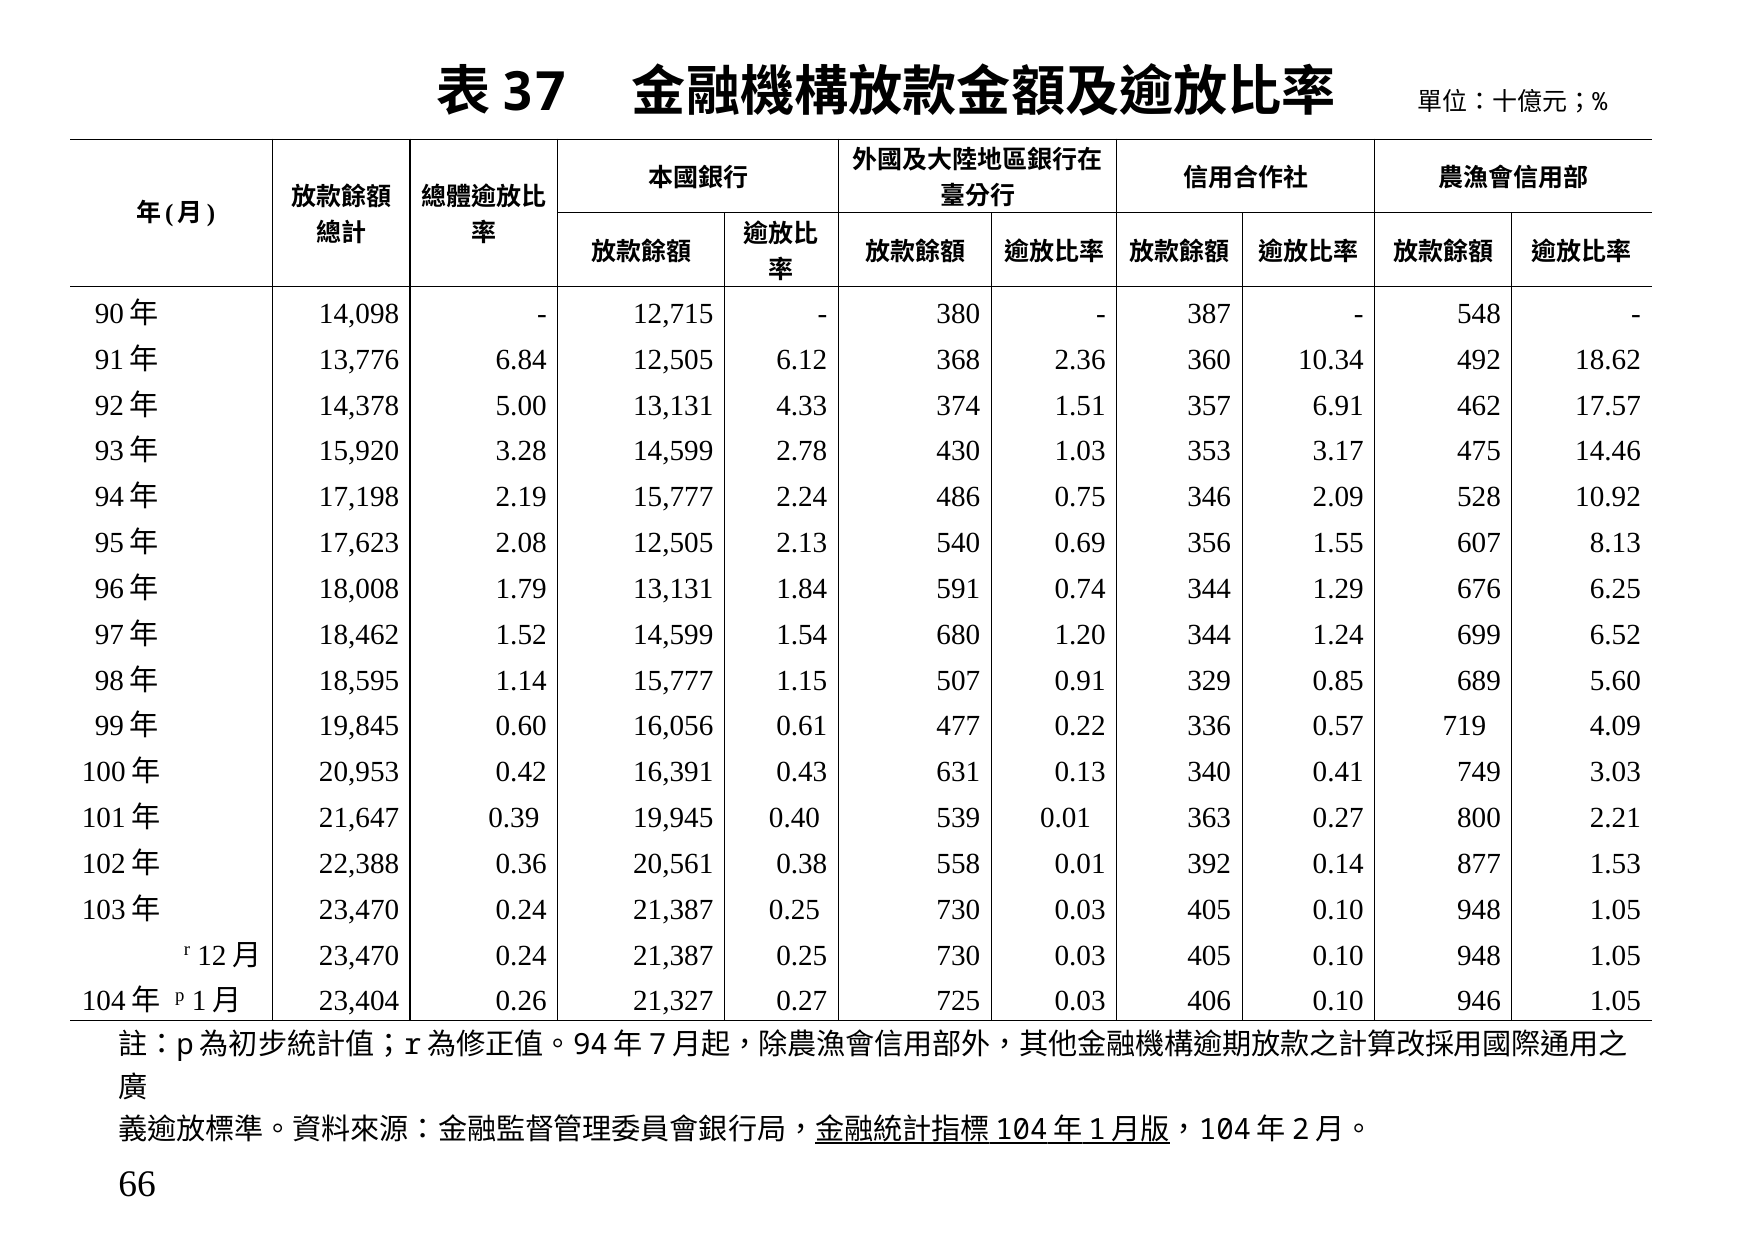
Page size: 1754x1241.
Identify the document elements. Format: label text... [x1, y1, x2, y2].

table_cell 22,388 [273, 837, 409, 882]
table_cell 1.05 [1512, 928, 1652, 974]
text 義逾放標準。資料來源：金融監督管理委員會銀行局，金融統計指標104年1月版，104年2月。 [118, 1106, 1636, 1148]
table_cell 102年 [70, 837, 272, 882]
table_cell 948 [1375, 883, 1511, 928]
table_cell 0.69 [992, 516, 1116, 562]
table_cell 357 [1117, 378, 1242, 424]
table_cell 477 [839, 699, 991, 745]
table_cell 689 [1375, 653, 1511, 699]
table_cell 19,945 [558, 791, 724, 837]
table_cell 12,505 [558, 516, 724, 562]
table_cell 1.55 [1243, 516, 1374, 562]
table_cell 12,715 [558, 287, 724, 332]
table_cell 1.05 [1512, 883, 1652, 928]
table_cell 0.10 [1243, 883, 1374, 928]
table_cell 368 [839, 333, 991, 378]
table_cell 1.29 [1243, 562, 1374, 607]
table_cell 逾放比率 [1243, 213, 1374, 286]
table_cell 1.54 [725, 608, 838, 653]
table_cell 100年 [70, 745, 272, 791]
table_cell 0.42 [411, 745, 557, 791]
table_cell 1.53 [1512, 837, 1652, 882]
table_cell 0.14 [1243, 837, 1374, 882]
table_cell 17,198 [273, 470, 409, 516]
table_cell 0.26 [411, 974, 557, 1020]
table_cell 749 [1375, 745, 1511, 791]
table_cell 97年 [70, 608, 272, 653]
table_cell 93年 [70, 424, 272, 470]
table_cell 1.24 [1243, 608, 1374, 653]
table_cell 346 [1117, 470, 1242, 516]
table_cell 放款餘額 [558, 213, 724, 286]
table_cell 90年 [70, 287, 272, 332]
table_cell 462 [1375, 378, 1511, 424]
table_cell 1.51 [992, 378, 1116, 424]
table_cell 0.01 [992, 791, 1116, 837]
table_cell 2.19 [411, 470, 557, 516]
table_cell 92年 [70, 378, 272, 424]
table_cell - [992, 287, 1116, 332]
table_cell 1.84 [725, 562, 838, 607]
table_cell 948 [1375, 928, 1511, 974]
table_cell 2.21 [1512, 791, 1652, 837]
table_cell 18,595 [273, 653, 409, 699]
table_cell 380 [839, 287, 991, 332]
table_cell 21,647 [273, 791, 409, 837]
table_cell 逾放比率 [725, 213, 838, 286]
table_cell 0.25 [725, 883, 838, 928]
table_cell 21,327 [558, 974, 724, 1020]
table_cell 2.36 [992, 333, 1116, 378]
table_cell 0.60 [411, 699, 557, 745]
table_cell 14,098 [273, 287, 409, 332]
table_cell 18.62 [1512, 333, 1652, 378]
table_cell 363 [1117, 791, 1242, 837]
table_cell 2.08 [411, 516, 557, 562]
table_cell 0.03 [992, 883, 1116, 928]
table_cell 放款餘額 [839, 213, 991, 286]
table_cell 17.57 [1512, 378, 1652, 424]
table_cell 340 [1117, 745, 1242, 791]
table_cell 23,470 [273, 883, 409, 928]
table_cell 730 [839, 928, 991, 974]
table_cell 680 [839, 608, 991, 653]
table_cell 0.85 [1243, 653, 1374, 699]
table_cell 0.40 [725, 791, 838, 837]
table_cell 387 [1117, 287, 1242, 332]
table_cell 0.43 [725, 745, 838, 791]
table_cell 730 [839, 883, 991, 928]
table_cell 1.14 [411, 653, 557, 699]
table_cell 558 [839, 837, 991, 882]
table_cell 631 [839, 745, 991, 791]
table_cell 2.09 [1243, 470, 1374, 516]
table_cell 0.36 [411, 837, 557, 882]
table_header 總體逾放比率 [411, 140, 557, 286]
table_header 農漁會信用部 [1375, 140, 1652, 212]
table_cell 2.78 [725, 424, 838, 470]
table_cell 1.20 [992, 608, 1116, 653]
table_cell 2.13 [725, 516, 838, 562]
table_cell 0.74 [992, 562, 1116, 607]
table_cell 344 [1117, 608, 1242, 653]
table_cell 0.24 [411, 928, 557, 974]
table_cell 3.28 [411, 424, 557, 470]
table_cell 13,131 [558, 378, 724, 424]
table_cell 19,845 [273, 699, 409, 745]
table_cell 5.60 [1512, 653, 1652, 699]
table_cell 103年 [70, 883, 272, 928]
table_cell 540 [839, 516, 991, 562]
table_cell 0.27 [725, 974, 838, 1020]
table_cell 15,777 [558, 653, 724, 699]
table_cell 逾放比率 [992, 213, 1116, 286]
table_cell 6.25 [1512, 562, 1652, 607]
table_cell 374 [839, 378, 991, 424]
table_cell 99年 [70, 699, 272, 745]
table_cell 18,008 [273, 562, 409, 607]
table_cell 13,776 [273, 333, 409, 378]
table_cell 406 [1117, 974, 1242, 1020]
table_cell 1.79 [411, 562, 557, 607]
table_cell 0.75 [992, 470, 1116, 516]
table_cell 0.38 [725, 837, 838, 882]
table_cell 1.03 [992, 424, 1116, 470]
table_cell 800 [1375, 791, 1511, 837]
table_cell 0.57 [1243, 699, 1374, 745]
table_cell 104年 p 1月 [70, 974, 272, 1020]
table_cell 6.52 [1512, 608, 1652, 653]
table_header 本國銀行 [558, 140, 838, 212]
table_cell 430 [839, 424, 991, 470]
table_header 年(月) [70, 140, 272, 286]
table_cell 6.12 [725, 333, 838, 378]
table_cell - [411, 287, 557, 332]
table_cell 0.03 [992, 928, 1116, 974]
table_cell 946 [1375, 974, 1511, 1020]
table_cell 21,387 [558, 928, 724, 974]
table_cell 725 [839, 974, 991, 1020]
table_cell 676 [1375, 562, 1511, 607]
table_cell 2.24 [725, 470, 838, 516]
table_cell 6.84 [411, 333, 557, 378]
table_cell 17,623 [273, 516, 409, 562]
table_cell 15,920 [273, 424, 409, 470]
table_cell 0.01 [992, 837, 1116, 882]
text 註：p為初步統計值；r為修正值。94年7月起，除農漁會信用部外，其他金融機構逾期放款之計算改採用國際通用之廣 [118, 1021, 1636, 1106]
table_cell 475 [1375, 424, 1511, 470]
table_cell 16,391 [558, 745, 724, 791]
table_cell 23,470 [273, 928, 409, 974]
table_cell 95年 [70, 516, 272, 562]
table_cell 20,953 [273, 745, 409, 791]
table_cell 21,387 [558, 883, 724, 928]
table_cell 0.27 [1243, 791, 1374, 837]
table_cell 0.61 [725, 699, 838, 745]
table_cell 放款餘額 [1117, 213, 1242, 286]
table_cell - [1512, 287, 1652, 332]
table_cell 329 [1117, 653, 1242, 699]
table_cell 392 [1117, 837, 1242, 882]
table_cell 4.33 [725, 378, 838, 424]
table_header 外國及大陸地區銀行在臺分行 [839, 140, 1116, 212]
table_cell 360 [1117, 333, 1242, 378]
table_cell 877 [1375, 837, 1511, 882]
table_cell 0.39 [411, 791, 557, 837]
table_cell r 12月 [70, 928, 272, 974]
table_cell 放款餘額 [1375, 213, 1511, 286]
table_cell 10.34 [1243, 333, 1374, 378]
table_cell 8.13 [1512, 516, 1652, 562]
table_cell 699 [1375, 608, 1511, 653]
table_cell 0.10 [1243, 974, 1374, 1020]
table_cell 356 [1117, 516, 1242, 562]
table_cell 6.91 [1243, 378, 1374, 424]
table_cell 18,462 [273, 608, 409, 653]
table_cell 4.09 [1512, 699, 1652, 745]
table_cell 14,599 [558, 424, 724, 470]
table_cell 3.17 [1243, 424, 1374, 470]
table_cell 1.05 [1512, 974, 1652, 1020]
table_cell 16,056 [558, 699, 724, 745]
table_cell 528 [1375, 470, 1511, 516]
table_cell 23,404 [273, 974, 409, 1020]
table_cell 548 [1375, 287, 1511, 332]
table_cell 0.10 [1243, 928, 1374, 974]
table_header 信用合作社 [1117, 140, 1374, 212]
table_cell 96年 [70, 562, 272, 607]
table_cell 14,599 [558, 608, 724, 653]
table_cell 13,131 [558, 562, 724, 607]
table_cell 0.22 [992, 699, 1116, 745]
table_cell 0.41 [1243, 745, 1374, 791]
table_cell 492 [1375, 333, 1511, 378]
table_cell 1.52 [411, 608, 557, 653]
table_cell 91年 [70, 333, 272, 378]
table_cell - [725, 287, 838, 332]
table_cell 1.15 [725, 653, 838, 699]
table_cell 逾放比率 [1512, 213, 1652, 286]
table_cell 0.25 [725, 928, 838, 974]
table_cell 344 [1117, 562, 1242, 607]
table_cell 0.03 [992, 974, 1116, 1020]
table_cell 486 [839, 470, 991, 516]
table_cell 719 [1375, 699, 1511, 745]
table_cell 98年 [70, 653, 272, 699]
table_cell 12,505 [558, 333, 724, 378]
table_cell 3.03 [1512, 745, 1652, 791]
text 表37 金融機構放款金額及逾放比率 單位：十億元；% [118, 47, 1636, 126]
table_cell 591 [839, 562, 991, 607]
table_cell 539 [839, 791, 991, 837]
table_cell 353 [1117, 424, 1242, 470]
table_cell 0.91 [992, 653, 1116, 699]
table_cell 5.00 [411, 378, 557, 424]
table_cell 336 [1117, 699, 1242, 745]
table_cell 0.24 [411, 883, 557, 928]
table_header 放款餘額總計 [273, 140, 409, 286]
table_cell 101年 [70, 791, 272, 837]
table_cell 405 [1117, 928, 1242, 974]
table_cell - [1243, 287, 1374, 332]
table_cell 20,561 [558, 837, 724, 882]
table_cell 15,777 [558, 470, 724, 516]
table_cell 507 [839, 653, 991, 699]
table_cell 14,378 [273, 378, 409, 424]
table_cell 607 [1375, 516, 1511, 562]
table_cell 10.92 [1512, 470, 1652, 516]
table_cell 14.46 [1512, 424, 1652, 470]
table_cell 94年 [70, 470, 272, 516]
table_cell 405 [1117, 883, 1242, 928]
table_cell 0.13 [992, 745, 1116, 791]
